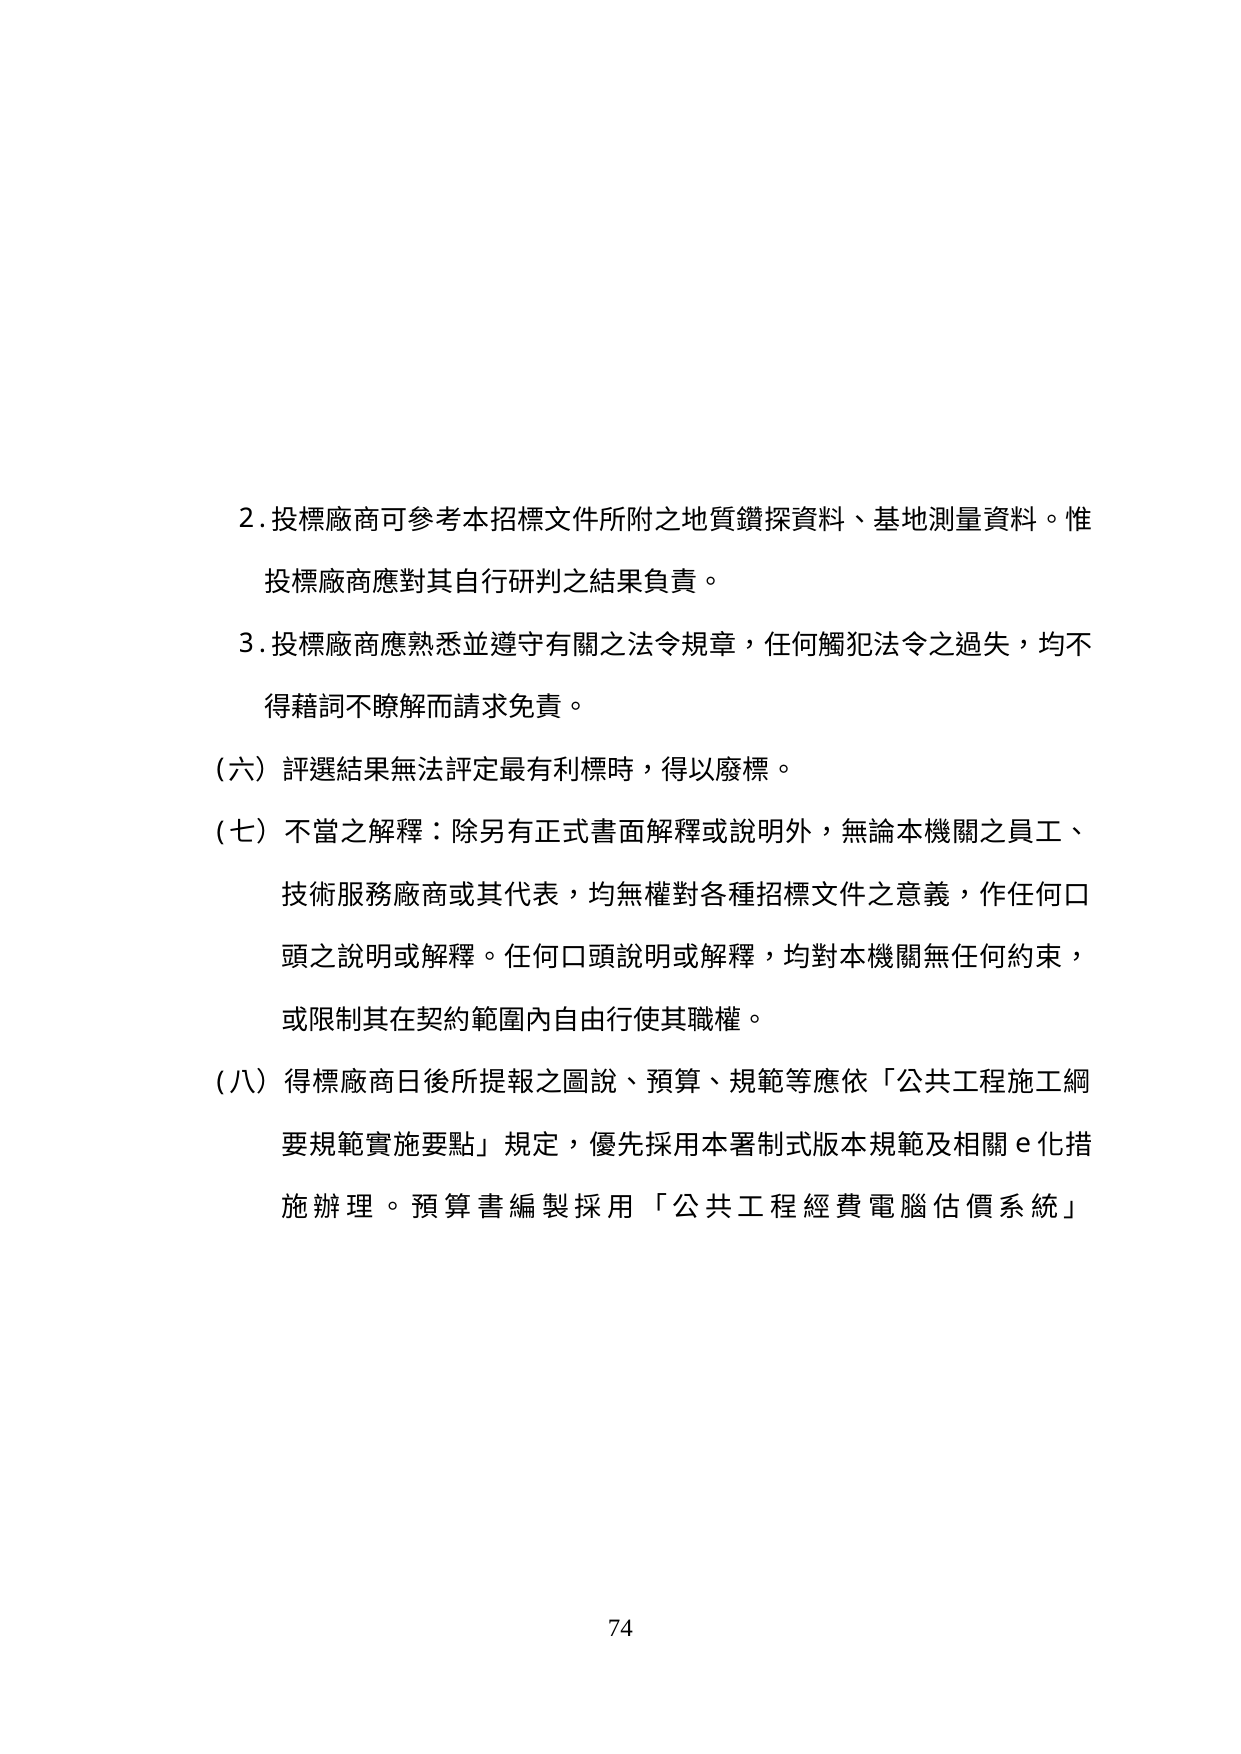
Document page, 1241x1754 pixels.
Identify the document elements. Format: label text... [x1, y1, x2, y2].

text (七）不當之解釋：除另有正式書面解釋或說明外，無論本機關之員工、技術服務廠商或其代表，均無權對各種招標文件之意義，作任何口頭之說明或解釋。任何口頭說明或解釋，均對本機關無任何約束，或限制其在契約範圍內自由行使其職權。 [212, 788, 1092, 1038]
text (八）得標廠商日後所提報之圖說、預算、規範等應依「公共工程施工綱要規範實施要點」規定，優先採用本署制式版本規範及相關e化措施辦理。預算書編製採用「公共工程經費電腦估價系統」 [212, 1038, 1092, 1226]
text 2.投標廠商可參考本招標文件所附之地質鑽探資料、基地測量資料。惟投標廠商應對其自行研判之結果負責。 [238, 476, 1092, 601]
text (六）評選結果無法評定最有利標時，得以廢標。 [212, 726, 1092, 788]
text 3.投標廠商應熟悉並遵守有關之法令規章，任何觸犯法令之過失，均不得藉詞不瞭解而請求免責。 [238, 601, 1092, 726]
